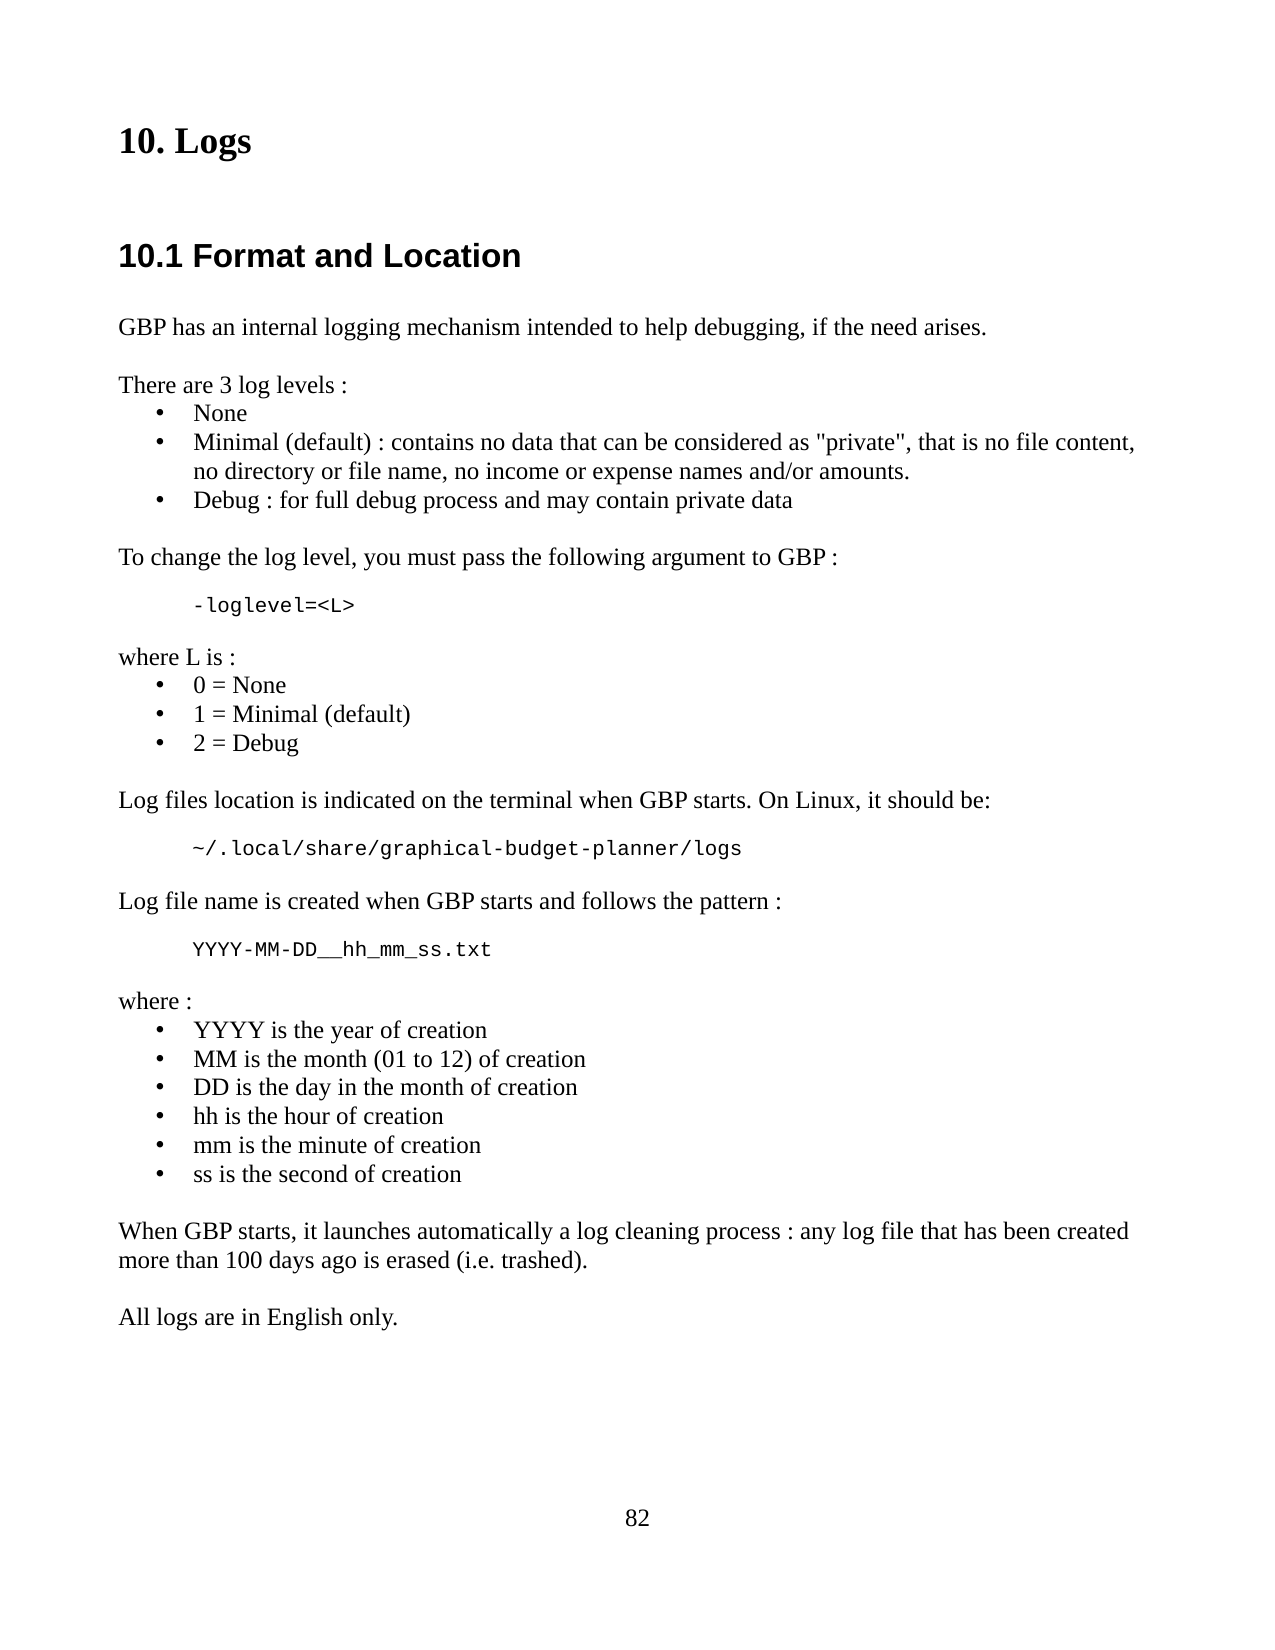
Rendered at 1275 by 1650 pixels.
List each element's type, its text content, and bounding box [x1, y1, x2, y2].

text To change the log level, you must pass the following argument to GBP : [118, 542, 1157, 571]
text ~/.local/share/graphical-budget-planner/logs [192, 838, 1157, 862]
list Minimal (default) : contains no data that can be considered as "private", that is no file content, no directory or file name, no income or expense names and/or amounts. [156, 427, 1157, 485]
list DD is the day in the month of creation [156, 1072, 1157, 1101]
text YYYY-MM-DD__hh_mm_ss.txt [192, 939, 1157, 963]
list 0 = None [156, 671, 1157, 699]
text -loglevel=<L> [192, 594, 1157, 618]
subtitle Logs [118, 118, 1157, 161]
list YYYY is the year of creation [156, 1015, 1157, 1044]
text where L is : [118, 642, 1157, 671]
text Log file name is created when GBP starts and follows the pattern : [118, 886, 1157, 915]
text GBP has an internal logging mechanism intended to help debugging, if the need arises. [118, 312, 1157, 341]
list None [156, 398, 1157, 427]
text There are 3 log levels : [118, 370, 1157, 398]
subtitle Format and Location [118, 236, 1157, 275]
text When GBP starts, it launches automatically a log cleaning process : any log file that has been created more than 100 days ago is erased (i.e. trashed). [118, 1216, 1157, 1274]
list mm is the minute of creation [156, 1130, 1157, 1159]
list Debug : for full debug process and may contain private data [156, 485, 1157, 513]
list MM is the month (01 to 12) of creation [156, 1044, 1157, 1072]
list hh is the hour of creation [156, 1101, 1157, 1130]
list ss is the second of creation [156, 1159, 1157, 1187]
text All logs are in English only. [118, 1302, 1157, 1331]
list 2 = Debug [156, 728, 1157, 757]
text where : [118, 986, 1157, 1015]
text Log files location is indicated on the terminal when GBP starts. On Linux, it should be: [118, 786, 1157, 814]
list 1 = Minimal (default) [156, 699, 1157, 728]
